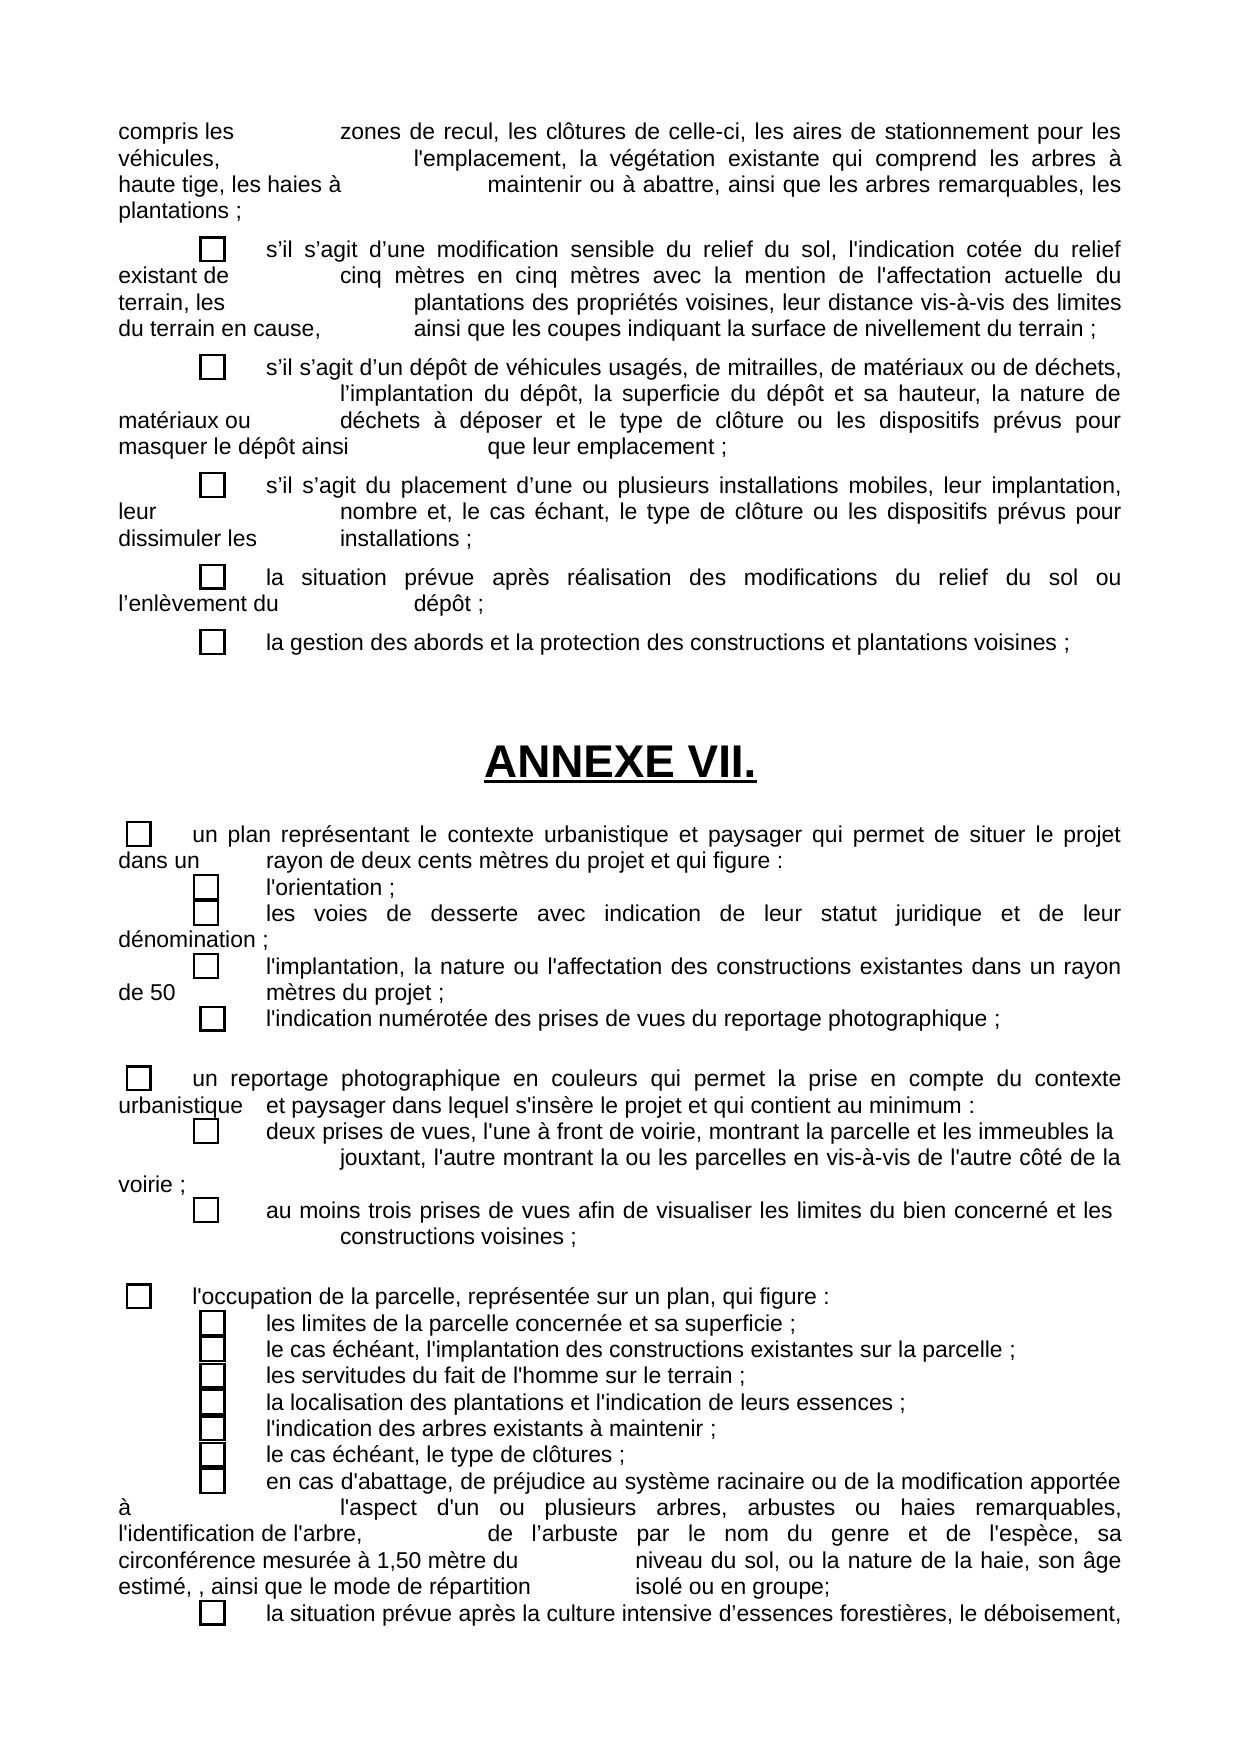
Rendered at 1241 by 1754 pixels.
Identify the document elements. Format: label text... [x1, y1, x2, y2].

text s’il s’agit du placement d’une ou plusieurs installations mobiles, leur implantation, leur nombre et, le cas échant, le type de clôture ou les dispositifs prévus pour dissimuler les installations ; [118, 472, 1122, 551]
text en cas d'abattage, de préjudice au système racinaire ou de la modification apportée à l'aspect d'un ou plusieurs arbres, arbustes ou haies remarquables, l'identification de l'arbre, de l’arbuste par le nom du genre et de l'espèce, sa circonférence mesurée à 1,50 mètre du niveau du sol, ou la nature de la haie, son âge estimé, , ainsi que le mode de répartition isolé ou en groupe; [118, 1468, 1122, 1599]
text s’il s’agit d’un dépôt de véhicules usagés, de mitrailles, de matériaux ou de déchets, l’implantation du dépôt, la superficie du dépôt et sa hauteur, la nature de matériaux ou déchets à déposer et le type de clôture ou les dispositifs prévus pour masquer le dépôt ainsi que leur emplacement ; [118, 354, 1122, 459]
text la situation prévue après la culture intensive d’essences forestières, le déboisement, [118, 1599, 1122, 1626]
text [118, 1336, 199, 1362]
text compris les zones de recul, les clôtures de celle-ci, les aires de stationnement pour les véhicules, l'emplacement, la végétation existante qui comprend les arbres à haute tige, les haies à maintenir ou à abattre, ainsi que les arbres remarquables, les plantations ; [118, 118, 1122, 223]
text la situation prévue après réalisation des modifications du relief du sol ou l’enlèvement du dépôt ; [118, 563, 1122, 616]
text [118, 1415, 199, 1441]
text les limites de la parcelle concernée et sa superficie ; [118, 1309, 1122, 1336]
text [118, 629, 199, 655]
text [118, 1389, 199, 1415]
text l'indication des arbres existants à maintenir ; [226, 1415, 1122, 1441]
text l'occupation de la parcelle, représentée sur un plan, qui figure : [152, 1283, 1122, 1309]
text ANNEXE VII. [118, 734, 1122, 787]
text deux prises de vues, l'une à front de voirie, montrant la parcelle et les immeubles la jouxtant, l'autre montrant la ou les parcelles en vis-à-vis de l'autre côté de la voirie ; [118, 1118, 1122, 1197]
text les voies de desserte avec indication de leur statut juridique et de leur dénomination ; [118, 900, 1122, 953]
text l'indication numérotée des prises de vues du reportage photographique ; [118, 1005, 1122, 1032]
text un plan représentant le contexte urbanistique et paysager qui permet de situer le projet dans un rayon de deux cents mètres du projet et qui figure : [118, 821, 1122, 873]
text le cas échéant, le type de clôtures ; [118, 1441, 1122, 1468]
text la gestion des abords et la protection des constructions et plantations voisines ; [226, 629, 1122, 655]
text le cas échéant, l'implantation des constructions existantes sur la parcelle ; [226, 1336, 1122, 1362]
text l'orientation ; [118, 873, 1122, 900]
text l'implantation, la nature ou l'affectation des constructions existantes dans un rayon de 50 mètres du projet ; [118, 953, 1122, 1005]
text s’il s’agit d’une modification sensible du relief du sol, l'indication cotée du relief existant de cinq mètres en cinq mètres avec la mention de l'affectation actuelle du terrain, les plantations des propriétés voisines, leur distance vis-à-vis des limites du terrain en cause, ainsi que les coupes indiquant la surface de nivellement du terrain ; [118, 236, 1122, 341]
text la localisation des plantations et l'indication de leurs essences ; [226, 1389, 1122, 1415]
text au moins trois prises de vues afin de visualiser les limites du bien concerné et les constructions voisines ; [118, 1197, 1122, 1250]
text les servitudes du fait de l'homme sur le terrain ; [118, 1362, 1122, 1389]
text un reportage photographique en couleurs qui permet la prise en compte du contexte urbanistique et paysager dans lequel s'insère le projet et qui contient au minimum : [118, 1065, 1122, 1118]
